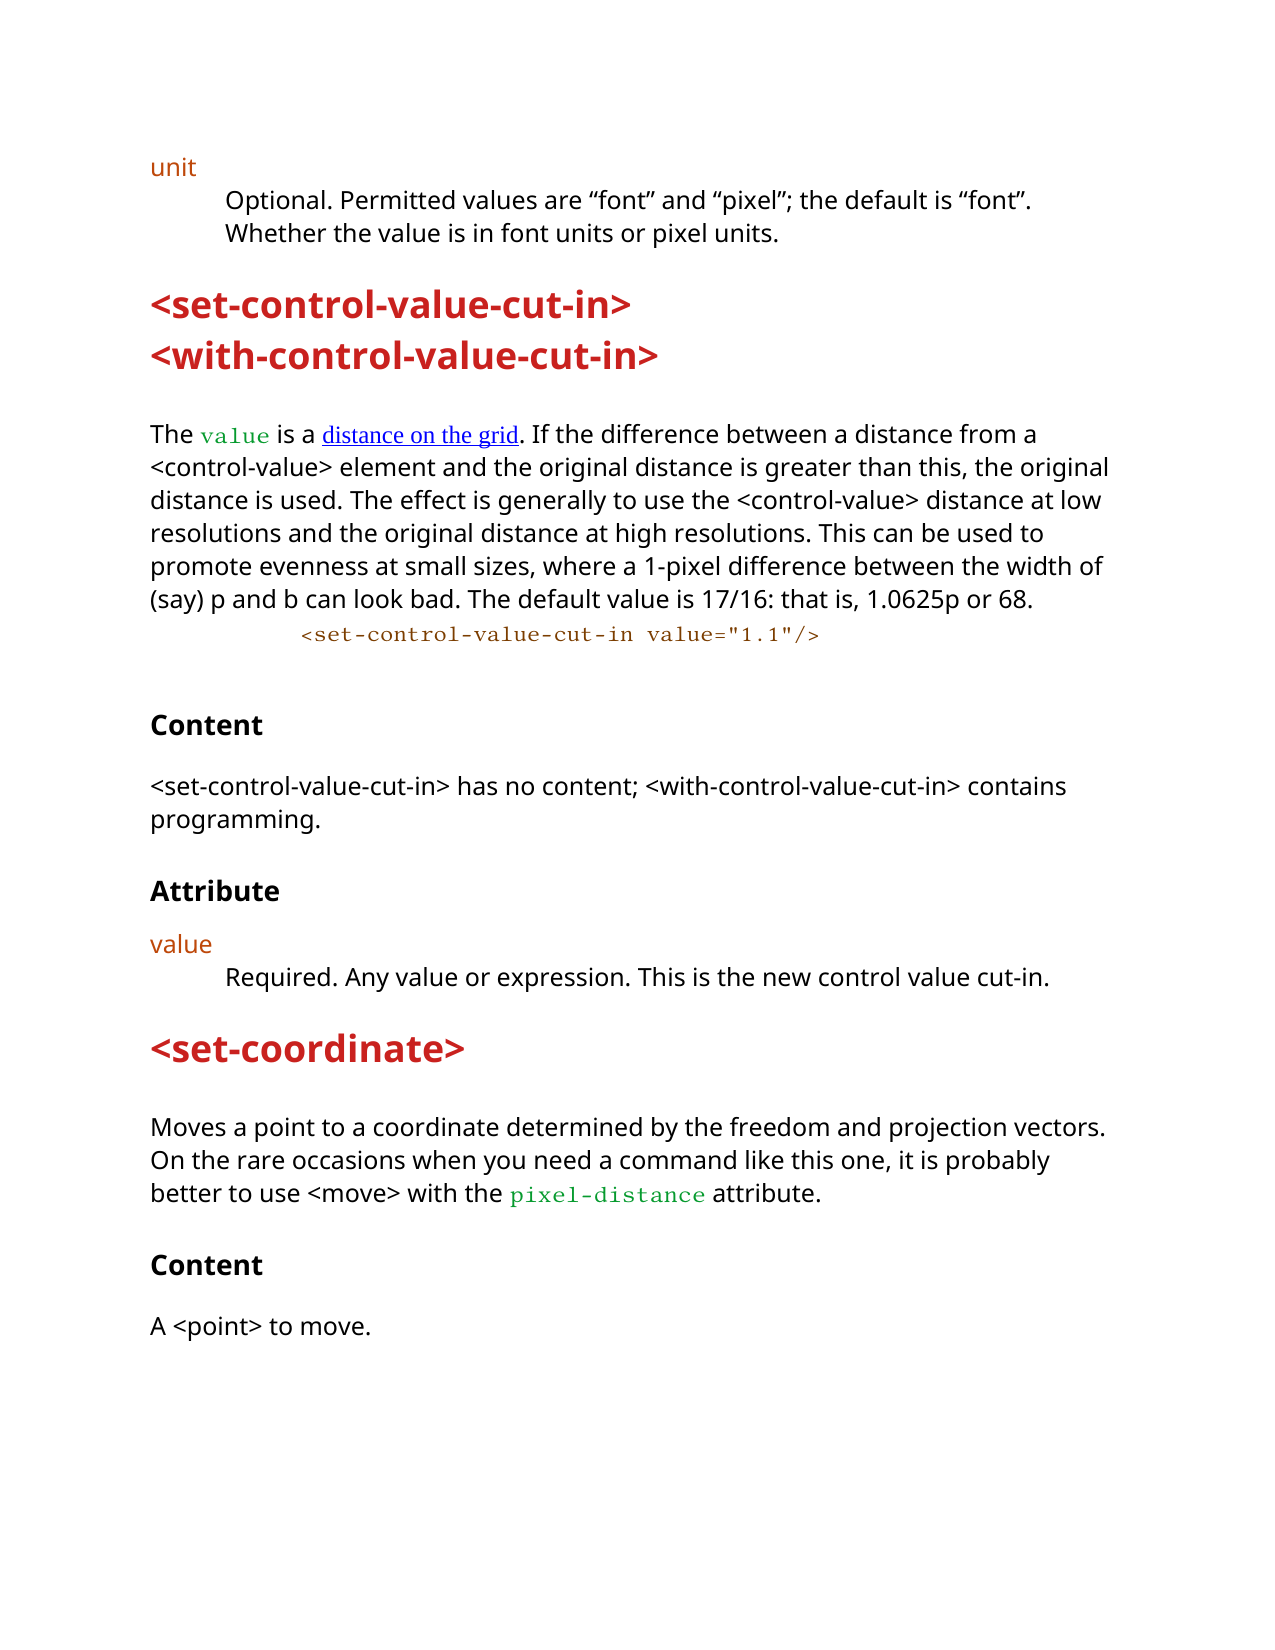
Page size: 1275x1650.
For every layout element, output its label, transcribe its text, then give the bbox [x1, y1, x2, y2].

text Optional. Permitted values are “font” and “pixel”; the default is “font”. Whether the value is in font units or pixel units. [225, 183, 1125, 249]
text <set-control-value-cut-in value="1.1"/> [300, 623, 1125, 646]
text A <point> to move. [150, 1309, 1125, 1342]
subtitle <set-control-value-cut-in> <with-control-value-cut-in> [150, 278, 1125, 380]
subtitle Content [150, 705, 1125, 743]
subtitle <set-coordinate> [150, 1022, 1125, 1073]
text The value is a distance on the grid. If the difference between a distance from a <control-value> element and the original distance is greater than this, the original distance is used. The effect is generally to use the <control-value> distance at low resolutions and the original distance at high resolutions. This can be used to promote evenness at small sizes, where a 1-pixel difference between the width of (say) p and b can look bad. The default value is 17/16: that is, 1.0625p or 68. [150, 417, 1125, 615]
subtitle Content [150, 1245, 1125, 1283]
subtitle Attribute [150, 871, 1125, 909]
text unit [150, 150, 1125, 183]
text Required. Any value or expression. This is the new control value cut-in. [225, 960, 1125, 993]
text <set-control-value-cut-in> has no content; <with-control-value-cut-in> contains programming. [150, 769, 1125, 835]
text value [150, 927, 1125, 960]
text Moves a point to a coordinate determined by the freedom and projection vectors. On the rare occasions when you need a command like this one, it is probably better to use <move> with the pixel-distance attribute. [150, 1110, 1125, 1209]
